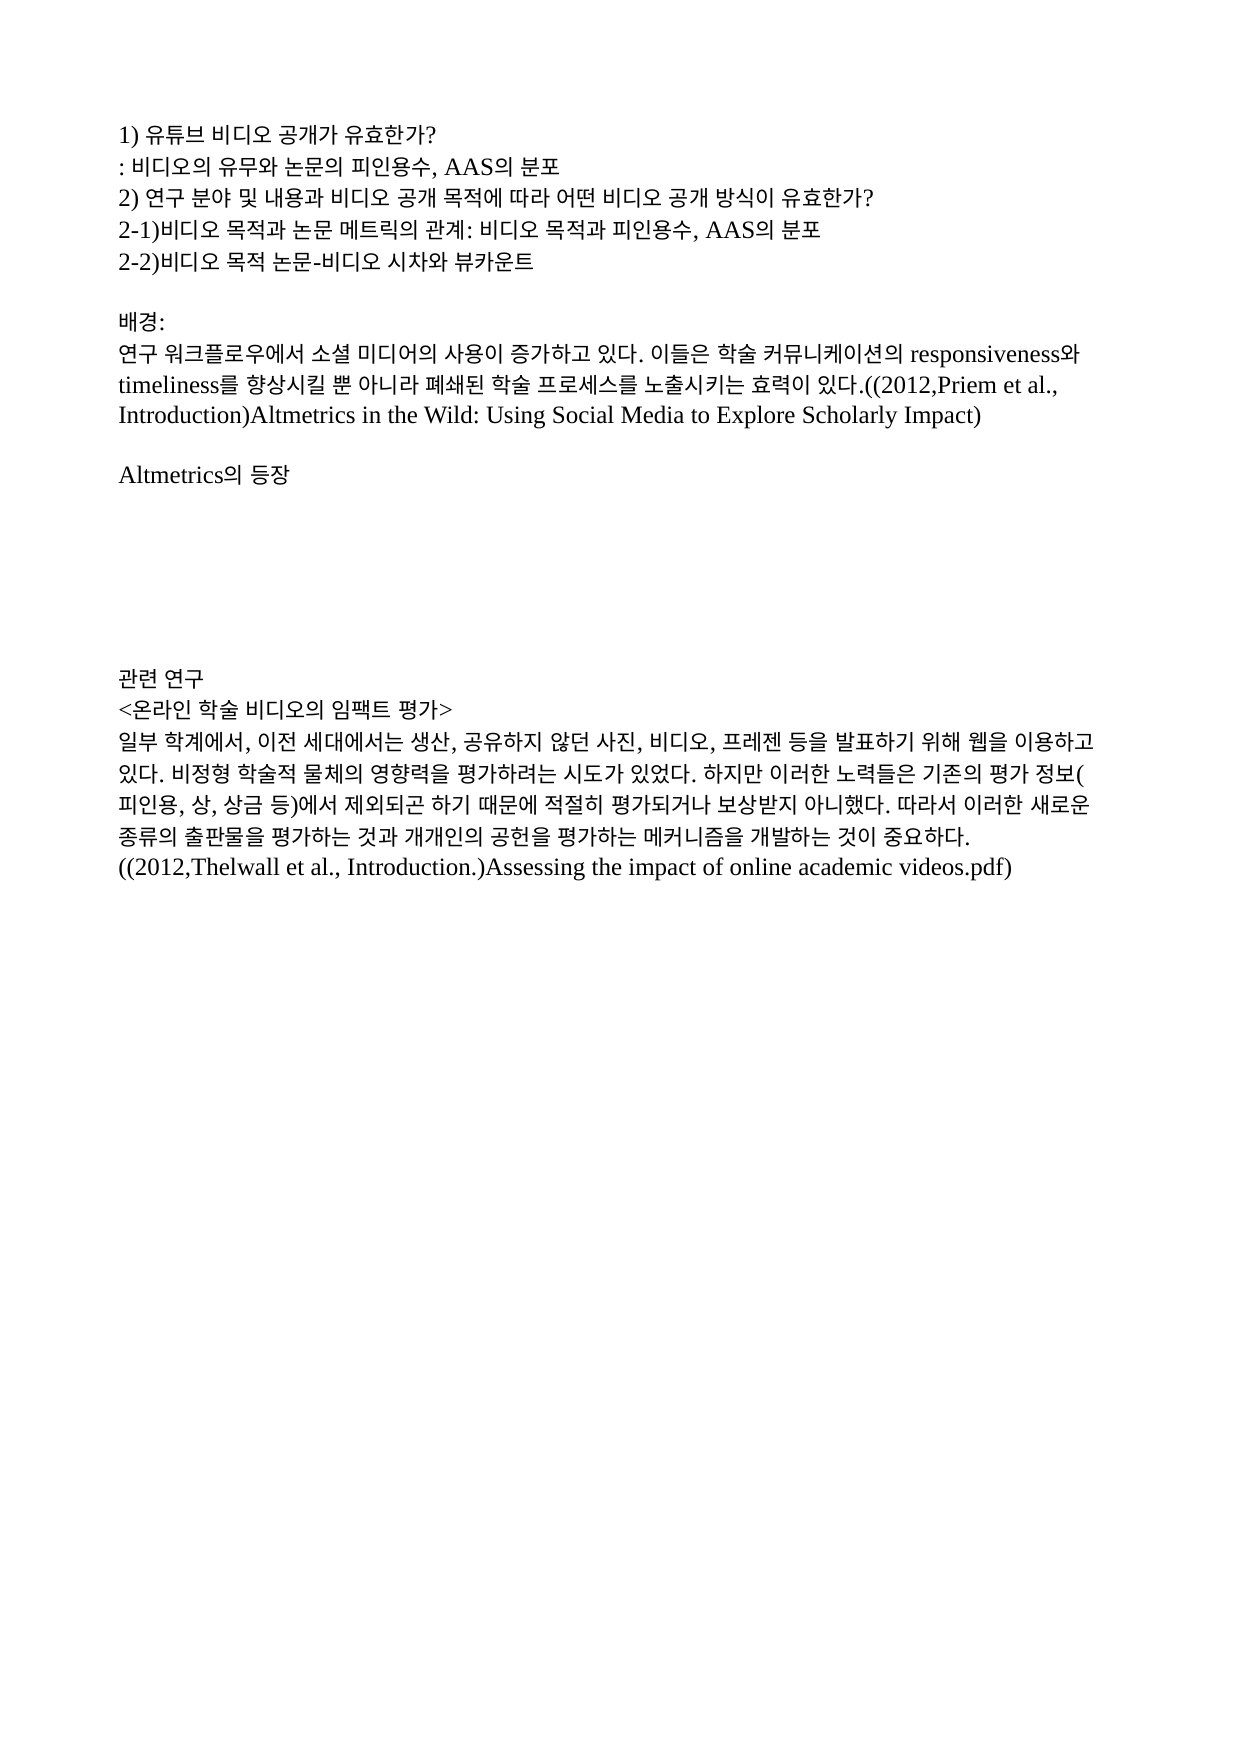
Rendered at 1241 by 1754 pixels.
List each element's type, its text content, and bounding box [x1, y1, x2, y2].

text ((2012,Thelwall et al., Introduction.)Assessing the impact of online academic videos.pdf) [118, 852, 1122, 881]
text 연구 워크플로우에서 소셜 미디어의 사용이 증가하고 있다. 이들은 학술 커뮤니케이션의 responsiveness와 timeliness를 향상시킬 뿐 아니라 폐쇄된 학술 프로세스를 노출시키는 효력이 있다.((2012,Priem et al., Introduction)Altmetrics in the Wild: Using Social Media to Explore Scholarly Impact) [118, 337, 1122, 429]
text 2-1)비디오 목적과 논문 메트릭의 관계: 비디오 목적과 피인용수, AAS의 분포 [118, 213, 1122, 245]
text : 비디오의 유무와 논문의 피인용수, AAS의 분포 [118, 150, 1122, 181]
text 관련 연구 [118, 662, 1122, 693]
text Altmetrics의 등장 [118, 458, 1122, 489]
text 배경: [118, 305, 1122, 337]
text 일부 학계에서, 이전 세대에서는 생산, 공유하지 않던 사진, 비디오, 프레젠 등을 발표하기 위해 웹을 이용하고 있다. 비정형 학술적 물체의 영향력을 평가하려는 시도가 있었다. 하지만 이러한 노력들은 기존의 평가 정보(피인용, 상, 상금 등)에서 제외되곤 하기 때문에 적절히 평가되거나 보상받지 아니했다. 따라서 이러한 새로운 종류의 출판물을 평가하는 것과 개개인의 공헌을 평가하는 메커니즘을 개발하는 것이 중요하다. [118, 725, 1122, 852]
text 1) 유튜브 비디오 공개가 유효한가? [118, 118, 1122, 150]
text 2-2)비디오 목적 논문-비디오 시차와 뷰카운트 [118, 245, 1122, 276]
text 2) 연구 분야 및 내용과 비디오 공개 목적에 따라 어떤 비디오 공개 방식이 유효한가? [118, 181, 1122, 213]
text <온라인 학술 비디오의 임팩트 평가> [118, 693, 1122, 725]
